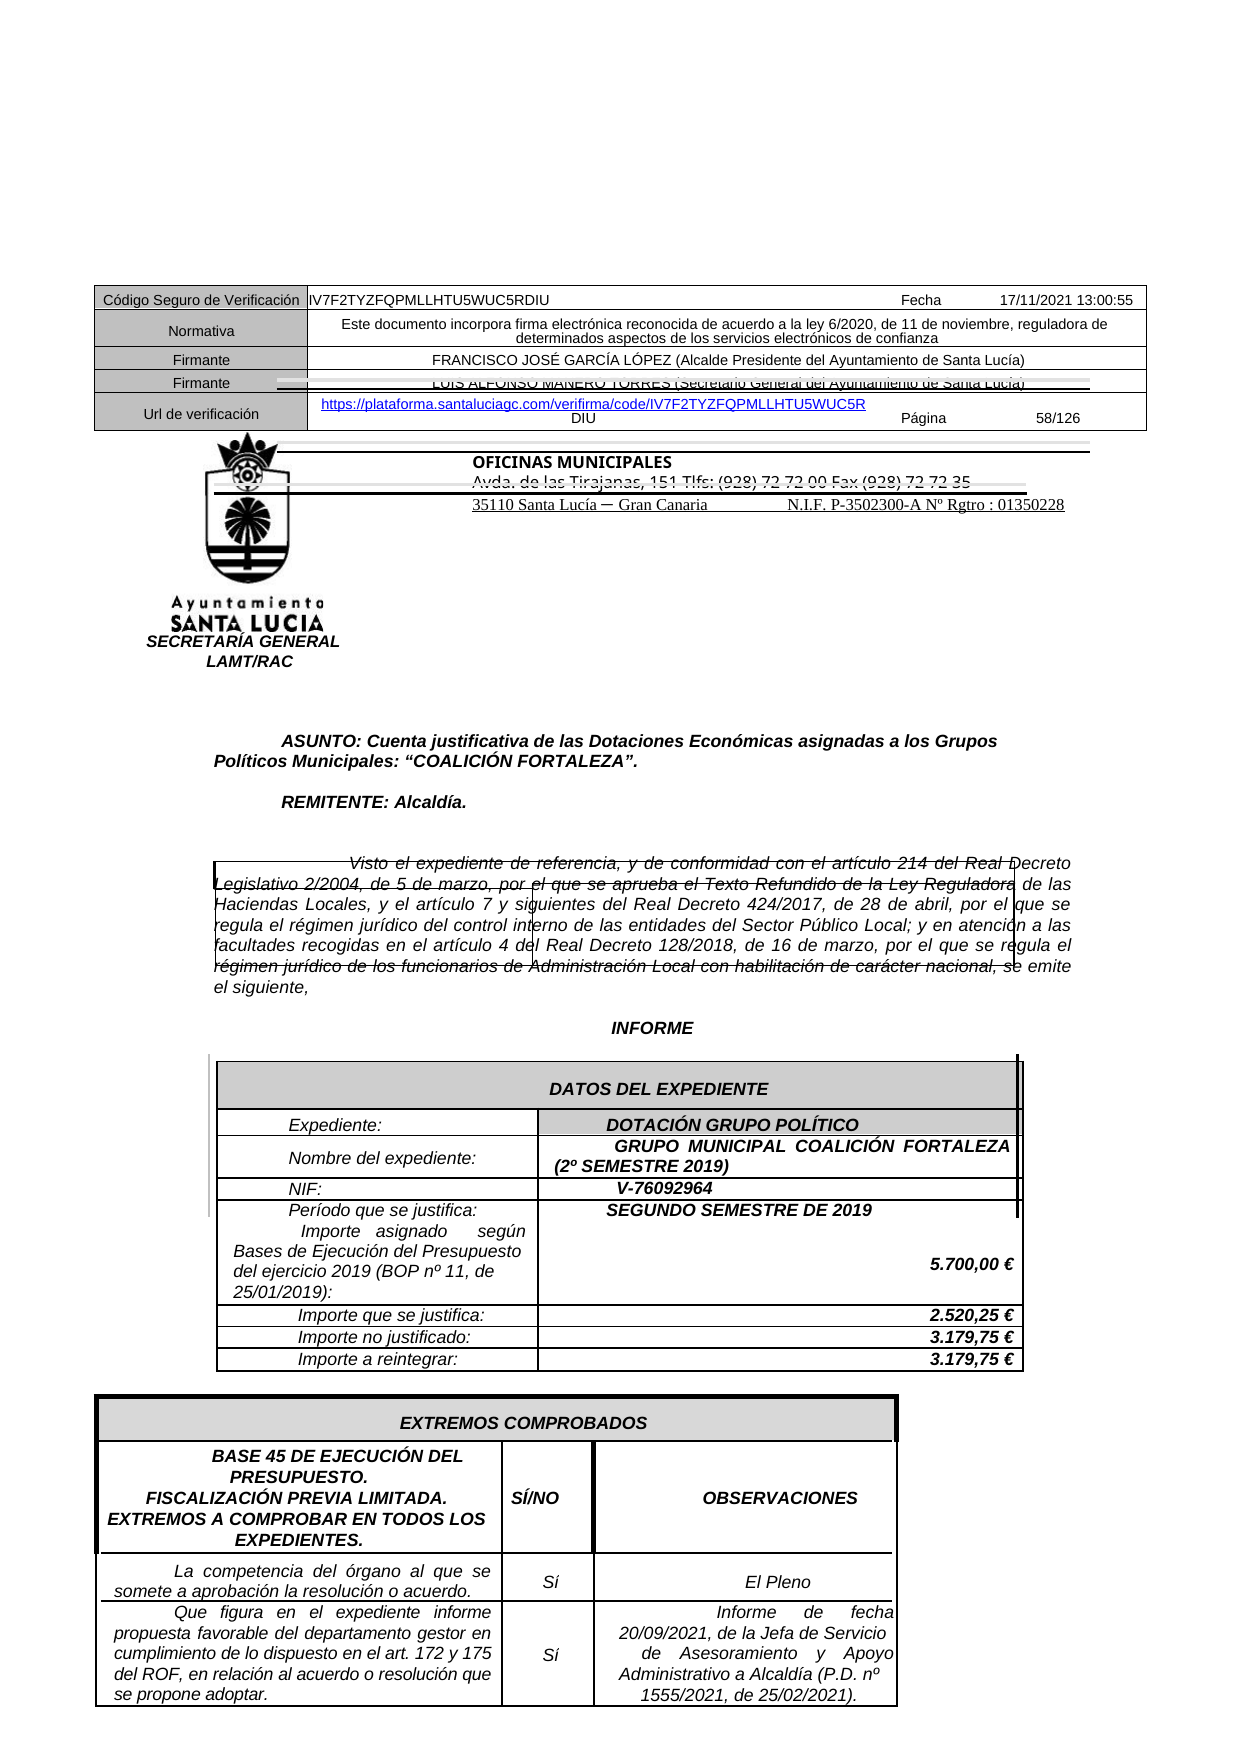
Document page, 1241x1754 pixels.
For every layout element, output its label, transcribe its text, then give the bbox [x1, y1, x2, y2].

table_cell 3.179,75 € [539, 1349, 1022, 1370]
table_header Código Seguro de Verificación [95, 286, 307, 308]
table_cell 3.179,75 € [539, 1327, 1022, 1347]
table_header [324, 495, 344, 631]
text Visto el expediente de referencia, y de conformidad con el artículo 214 del Real Decreto Legislativo 2/2004, de 5 de marzo, por el que se aprueba el Texto Refundido de la Ley Reguladora de las Haciendas Locales, y el artículo 7 y siguientes del Real Decreto 424/2017, de 28 de abril, por el que se regula el régimen jurídico del control interno de las entidades del Sector Público Local; y en atención a las facultades recogidas en el artículo 4 del Real Decreto 128/2018, de 16 de marzo, por el que se regula el régimen jurídico de los funcionarios de Administración Local con habilitación de carácter nacional, se emite el siguiente, [213, 853, 1073, 997]
text REMITENTE: Alcaldía. [281, 792, 1148, 812]
picture [171, 432, 324, 632]
table_header [324, 444, 344, 451]
table_cell DOTACIÓN GRUPO POLÍTICO [539, 1110, 1016, 1134]
table_cell La competencia del órgano al que se somete a aprobación la resolución o acuerdo. [97, 1552, 501, 1600]
table_cell OBSERVACIONES [596, 1440, 896, 1552]
table_cell Expediente: [218, 1110, 537, 1134]
table_cell [345, 631, 1148, 673]
table_cell https://plataforma.santaluciagc.com/verifirma/code/IV7F2TYZFQPMLLHTU5WUC5R DIU Página 58/126 [308, 393, 1146, 430]
table_cell FRANCISCO JOSÉ GARCÍA LÓPEZ (Alcalde Presidente del Ayuntamiento de Santa Lucía) [308, 347, 1146, 369]
table_cell V-76092964 [539, 1179, 1016, 1199]
table_cell BASE 45 DE EJECUCIÓN DEL PRESUPUESTO. FISCALIZACIÓN PREVIA LIMITADA. EXTREMOS A COMPROBAR EN TODOS LOS EXPEDIENTES. [99, 1442, 501, 1552]
table_header EXTREMOS COMPROBADOS [99, 1399, 894, 1440]
table_cell Importe a reintegrar: [218, 1349, 537, 1370]
table_cell 2.520,25 € [539, 1306, 1022, 1326]
table_cell Url de verificación [95, 393, 307, 430]
table_cell SECRETARÍA GENERAL LAMT/RAC [94, 631, 344, 673]
table_cell LUIS ALFONSO MANERO TORRES (Secretario General del Ayuntamiento de Santa Lucía) [308, 370, 1146, 392]
table_cell Importe asignado según Bases de Ejecución del Presupuesto del ejercicio 2019 (BOP nº 11, de 25/01/2019): [218, 1221, 537, 1304]
table_cell GRUPO MUNICIPAL COALICIÓN FORTALEZA (2º SEMESTRE 2019) [539, 1136, 1016, 1177]
table_header [94, 431, 344, 631]
table_cell Normativa [95, 310, 307, 346]
table_cell Período que se justifica: [218, 1201, 537, 1221]
table_cell NIF: [218, 1179, 537, 1199]
table_cell Informe de fecha 20/09/2021, de la Jefa de Servicio de Asesoramiento y Apoyo Administrativo a Alcaldía (P.D. nº 1555/2021, de 25/02/2021). [595, 1600, 896, 1705]
table_header OFICINAS MUNICIPALES Avda. de las Tirajanas, 151 Tlfs: (928) 72 72 00 Fax (928) 72 72 35 35110 Santa Lucía – Gran Canaria N.I.F. P-3502300-A Nº Rgtro : 01350228 [345, 431, 1148, 631]
table_header DATOS DEL EXPEDIENTE [218, 1062, 1016, 1108]
table_cell Nombre del expediente: [218, 1136, 537, 1177]
table_cell SÍ/NO [503, 1442, 591, 1552]
table_cell Firmante [95, 370, 307, 392]
table_cell Firmante [95, 347, 307, 369]
table_cell Este documento incorpora firma electrónica reconocida de acuerdo a la ley 6/2020, de 11 de noviembre, reguladora de determinados aspectos de los servicios electrónicos de confianza [308, 310, 1146, 346]
table_header [324, 453, 344, 483]
table_header IV7F2TYZFQPMLLHTU5WUC5RDIU Fecha 17/11/2021 13:00:55 [308, 286, 1146, 308]
table_cell Importe no justificado: [218, 1327, 537, 1347]
table_cell Importe que se justifica: [218, 1306, 537, 1326]
table_cell 5.700,00 € [539, 1221, 1022, 1304]
table_cell Que figura en el expediente informe propuesta favorable del departamento gestor en cumplimiento de lo dispuesto en el art. 172 y 175 del ROF, en relación al acuerdo o resolución que se propone adoptar. [97, 1600, 501, 1705]
table_cell SEGUNDO SEMESTRE DE 2019 [539, 1201, 1022, 1221]
table_cell El Pleno [595, 1552, 896, 1600]
table_cell Sí [503, 1602, 593, 1705]
table_cell Sí [503, 1554, 593, 1600]
text ASUNTO: Cuenta justificativa de las Dotaciones Económicas asignadas a los Grupos Políticos Municipales: “COALICIÓN FORTALEZA”. [213, 731, 1035, 772]
table_header [324, 486, 344, 492]
text INFORME [611, 1018, 1148, 1039]
